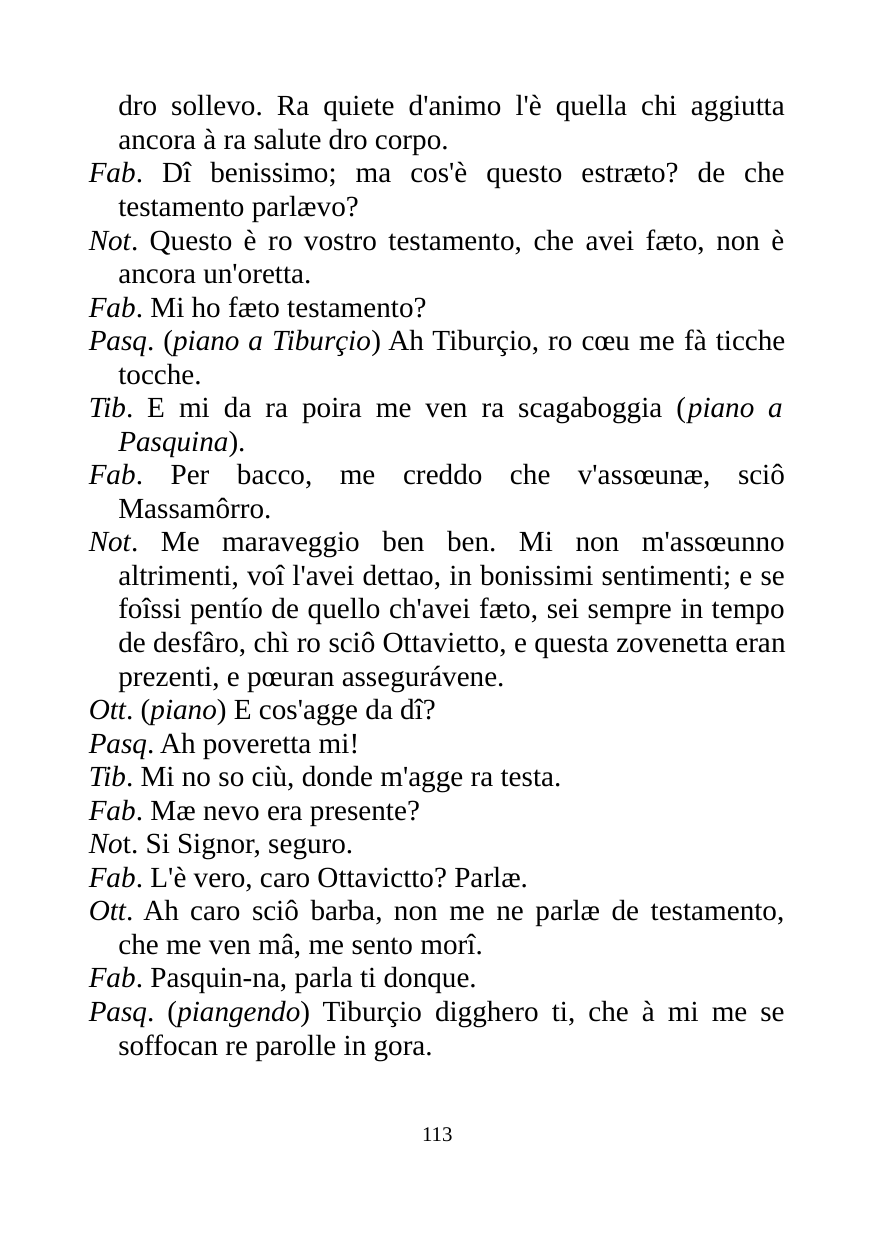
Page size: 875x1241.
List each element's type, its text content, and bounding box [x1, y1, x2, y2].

text Pasq. (piano a Tiburçio) Ah Tiburçio, ro cœu me fà ticche tocche. [88, 323, 786, 390]
text Pasq. (piangendo) Tiburçio digghero ti, che à mi me se soffocan re parolle in gora. [88, 994, 786, 1061]
text Fab. Mi ho fæto testamento? [88, 290, 786, 323]
text Tib. Mi no so ciù, donde m'agge ra testa. [88, 759, 786, 793]
text Fab. Mæ nevo era presente? [88, 793, 786, 826]
text Ott. Ah caro sciô barba, non me ne parlæ de testamento, che me ven mâ, me sento morî. [88, 893, 786, 961]
text Not. Me maraveggio ben ben. Mi non m'assœunno altrimenti, voî l'avei dettao, in bonissimi sentimenti; e se foîssi pentío de quello ch'avei fæto, sei sempre in tempo de desfâro, chì ro sciô Ottavietto, e questa zovenetta eran prezenti, e pœuran assegurávene. [88, 524, 786, 692]
text Fab. Dî benissimo; ma cos'è questo estræto? de che testamento parlævo? [88, 156, 786, 223]
text dro sollevo. Ra quiete d'animo l'è quella chi aggiutta ancora à ra salute dro corpo. [88, 88, 786, 156]
text Fab. Pasquin-na, parla ti donque. [88, 961, 786, 994]
text Not. Questo è ro vostro testamento, che avei fæto, non è ancora un'oretta. [88, 223, 786, 290]
text Fab. L'è vero, caro Ottavictto? Parlæ. [88, 860, 786, 893]
text Not. Si Signor, seguro. [88, 826, 786, 860]
text Pasq. Ah poveretta mi! [88, 726, 786, 759]
text Ott. (piano) E cos'agge da dî? [88, 692, 786, 726]
text Fab. Per bacco, me creddo che v'assœunæ, sciô Massamôrro. [88, 457, 786, 524]
text Tib. E mi da ra poira me ven ra scagaboggia (piano a Pasquina). [88, 390, 786, 457]
